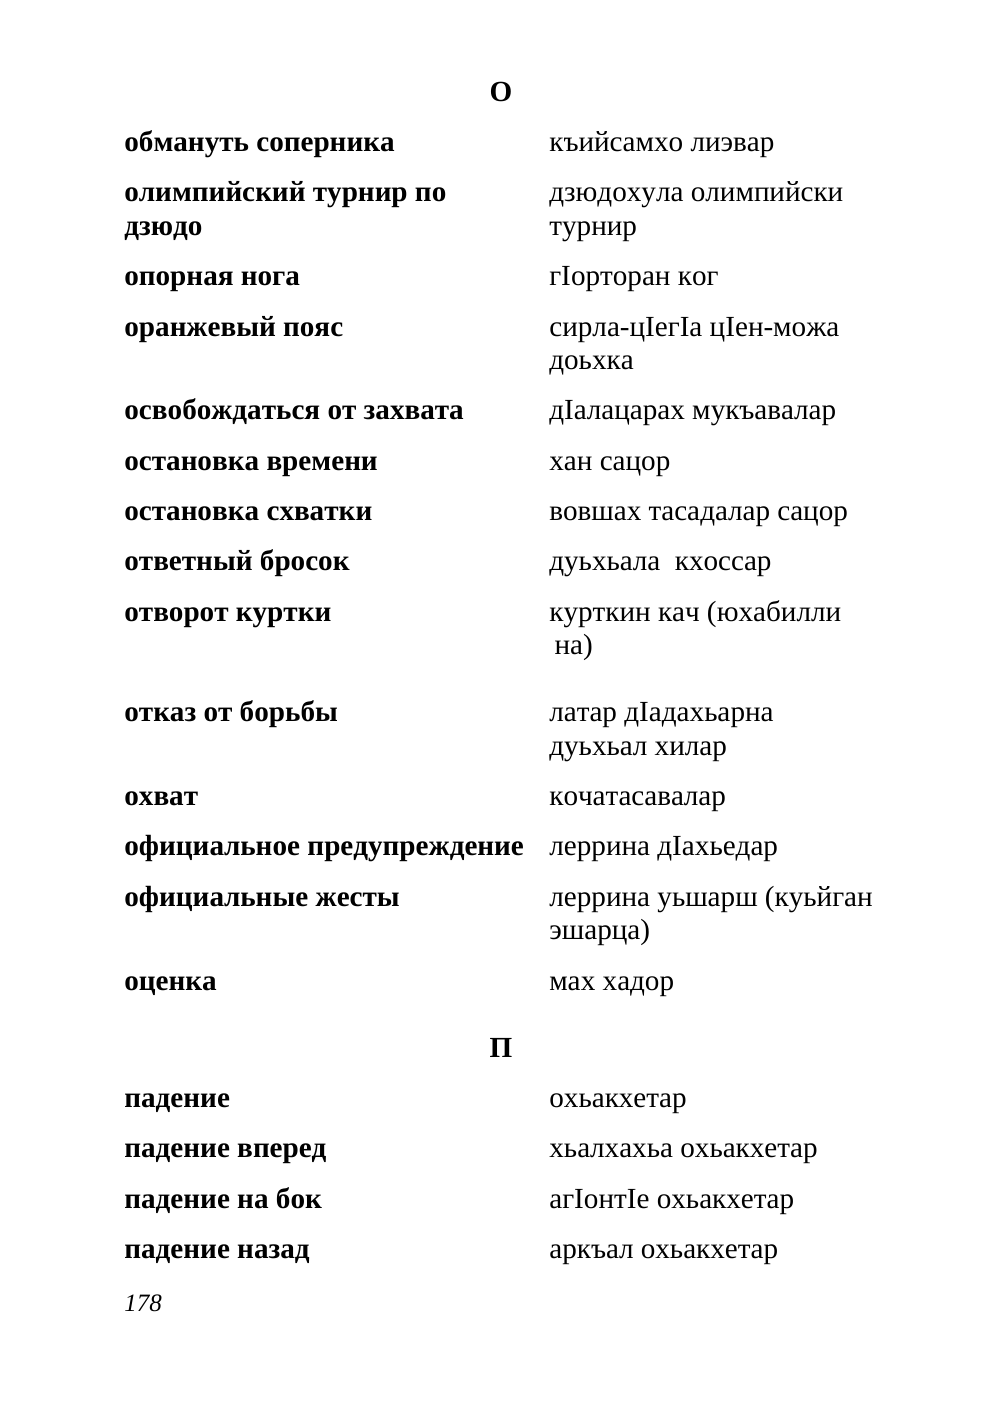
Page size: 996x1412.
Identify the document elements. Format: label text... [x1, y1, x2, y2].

text отказ от борьбы латар дIадахьарна [124, 694, 877, 728]
text олимпийский турнир по дзюдохула олимпийски [124, 174, 877, 208]
text остановка времени хан сацор [124, 443, 877, 476]
text эшарца) [124, 912, 877, 946]
text остановка схватки вовшах тасадалар сацор [124, 493, 877, 527]
text падение назад аркъал охьакхетар [124, 1231, 877, 1264]
text опорная нога гIорторан ког [124, 258, 877, 292]
text на) [124, 627, 877, 661]
text ответный бросок дуьхьала кхоссар [124, 543, 877, 577]
text О [124, 74, 877, 107]
text доьхка [124, 342, 877, 376]
text дзюдо турнир [124, 208, 877, 242]
text падение на бок агIонтIе охьакхетар [124, 1181, 877, 1214]
text оценка мах хадор [124, 963, 877, 996]
text П [124, 1030, 877, 1063]
text освобождаться от захвата дIалацарах мукъавалар [124, 392, 877, 426]
text падение охьакхетар [124, 1080, 877, 1114]
text обмануть соперника къийсамхо лиэвар [124, 124, 877, 158]
text падение вперед хьалхахьа охьакхетар [124, 1130, 877, 1164]
text дуьхьал хилар [124, 728, 877, 761]
text официальные жесты леррина уьшарш (куьйган [124, 879, 877, 912]
text официальное предупреждение леррина дIахьедар [124, 828, 877, 862]
text отворот куртки курткин кач (юхабилли [124, 594, 877, 627]
text оранжевый пояс сирла-цIегIа цIен-можа [124, 309, 877, 342]
text охват кочатасавалар [124, 778, 877, 812]
